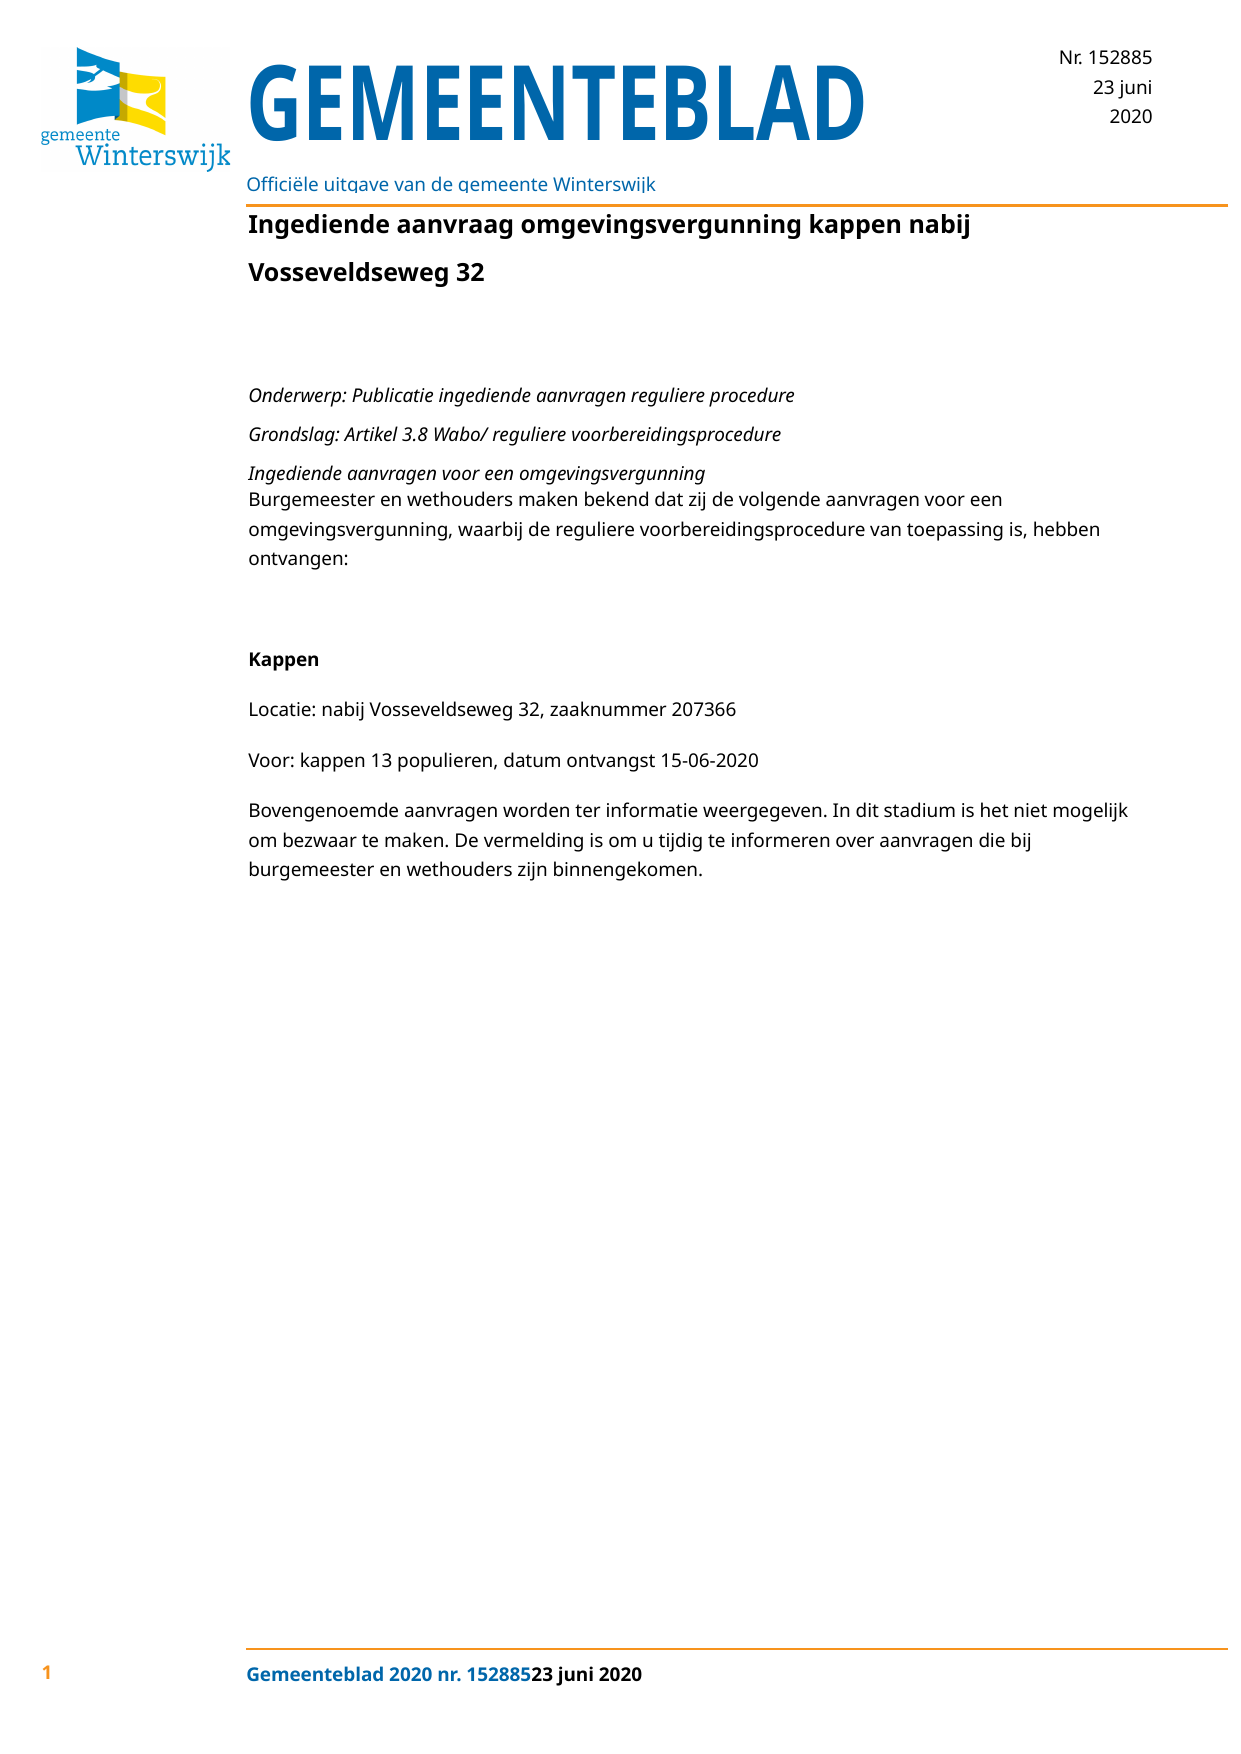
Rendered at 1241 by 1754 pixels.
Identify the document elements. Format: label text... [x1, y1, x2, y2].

picture [225, 153, 231, 162]
text Bovengenoemde aanvragen worden ter informatie weergegeven. In dit stadium is het niet mogelijk om bezwaar te maken. De vermelding is om u tijdig te informeren over aanvragen die bij burgemeester en wethouders zijn binnengekomen. [248, 797, 1152, 882]
text Voor: kappen 13 populieren, datum ontvangst 15-06-2020 [248, 747, 1152, 773]
text Grondslag: Artikel 3.8 Wabo/ reguliere voorbereidingsprocedure [248, 421, 1152, 447]
text Burgemeester en wethouders maken bekend dat zij de volgende aanvragen voor een omgevingsvergunning, waarbij de reguliere voorbereidingsprocedure van toepassing is, hebben ontvangen: [248, 486, 1152, 571]
text Locatie: nabij Vosseveldseweg 32, zaaknummer 207366 [248, 697, 1152, 722]
text Onderwerp: Publicatie ingediende aanvragen reguliere procedure [248, 382, 1152, 408]
text Kappen [248, 646, 1152, 672]
text Ingediende aanvragen voor een omgevingsvergunning [248, 460, 1152, 486]
text Ingediende aanvraag omgevingsvergunning kappen nabij Vosseveldseweg 32 [248, 207, 1152, 288]
picture [41, 47, 231, 172]
